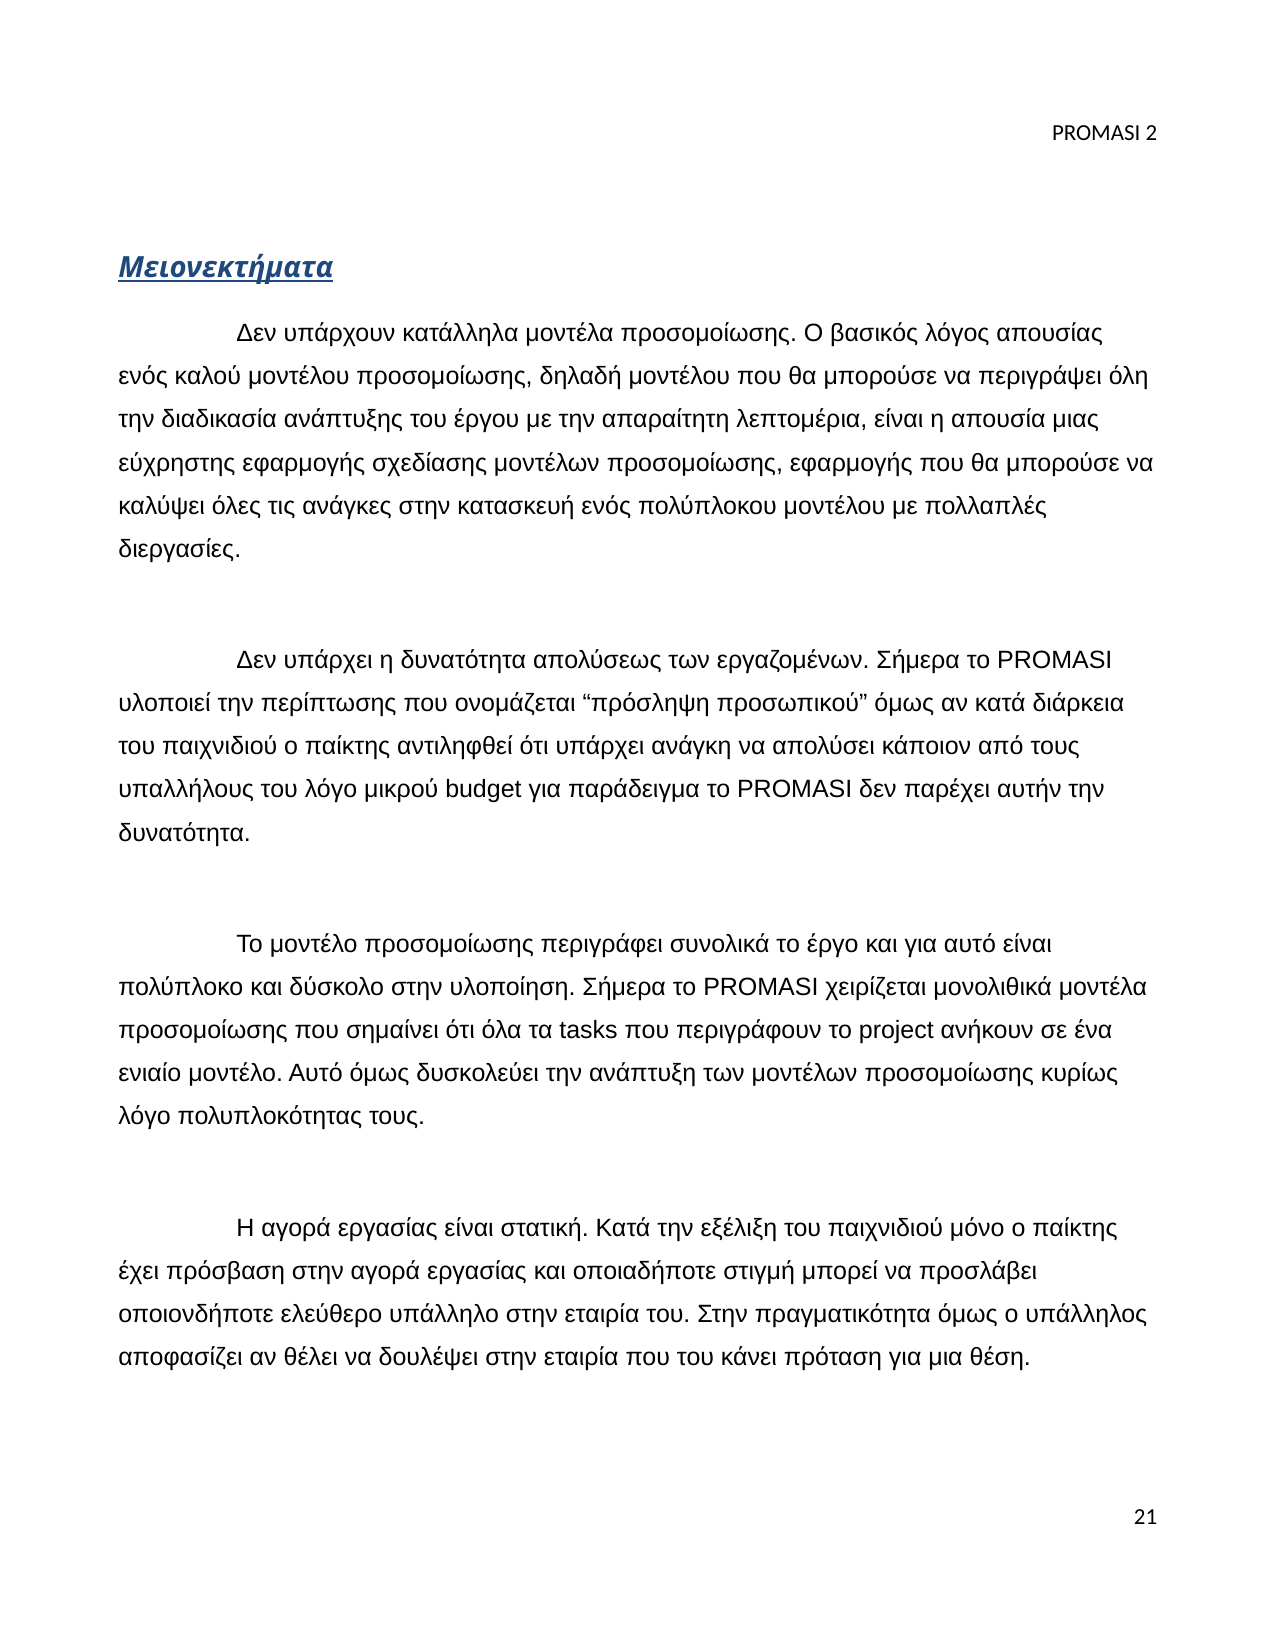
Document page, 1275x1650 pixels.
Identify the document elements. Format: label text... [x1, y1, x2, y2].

subtitle Μειονεκτήματα [118, 246, 1157, 286]
text Δεν υπάρχουν κατάλληλα μοντέλα προσομοίωσης. Ο βασικός λόγος απουσίας ενός καλού μοντέλου προσομοίωσης, δηλαδή μοντέλου που θα μπορούσε να περιγράψει όλη την διαδικασία ανάπτυξης του έργου με την απαραίτητη λεπτομέρια, είναι η απουσία μιας εύχρηστης εφαρμογής σχεδίασης μοντέλων προσομοίωσης, εφαρμογής που θα μπορούσε να καλύψει όλες τις ανάγκες στην κατασκευή ενός πολύπλοκου μοντέλου με πολλαπλές διεργασίες. [118, 318, 1157, 563]
text Δεν υπάρχει η δυνατότητα απολύσεως των εργαζομένων. Σήμερα το PROMASI υλοποιεί την περίπτωσης που ονομάζεται “πρόσληψη προσωπικού” όμως αν κατά διάρκεια του παιχνιδιού ο παίκτης αντιληφθεί ότι υπάρχει ανάγκη να απολύσει κάποιον από τους υπαλλήλους του λόγο μικρού budget για παράδειγμα το PROMASI δεν παρέχει αυτήν την δυνατότητα. [118, 645, 1157, 846]
text Το μοντέλο προσομοίωσης περιγράφει συνολικά το έργο και για αυτό είναι πολύπλοκο και δύσκολο στην υλοποίηση. Σήμερα το PROMASI χειρίζεται μονολιθικά μοντέλα προσομοίωσης που σημαίνει ότι όλα τα tasks που περιγράφουν το project ανήκουν σε ένα ενιαίο μοντέλο. Αυτό όμως δυσκολεύει την ανάπτυξη των μοντέλων προσομοίωσης κυρίως λόγο πολυπλοκότητας τους. [118, 929, 1157, 1130]
text Η αγορά εργασίας είναι στατική. Κατά την εξέλιξη του παιχνιδιού μόνο ο παίκτης έχει πρόσβαση στην αγορά εργασίας και οποιαδήποτε στιγμή μπορεί να προσλάβει οποιονδήποτε ελεύθερο υπάλληλο στην εταιρία του. Στην πραγματικότητα όμως ο υπάλληλος αποφασίζει αν θέλει να δουλέψει στην εταιρία που του κάνει πρόταση για μια θέση. [118, 1213, 1157, 1371]
